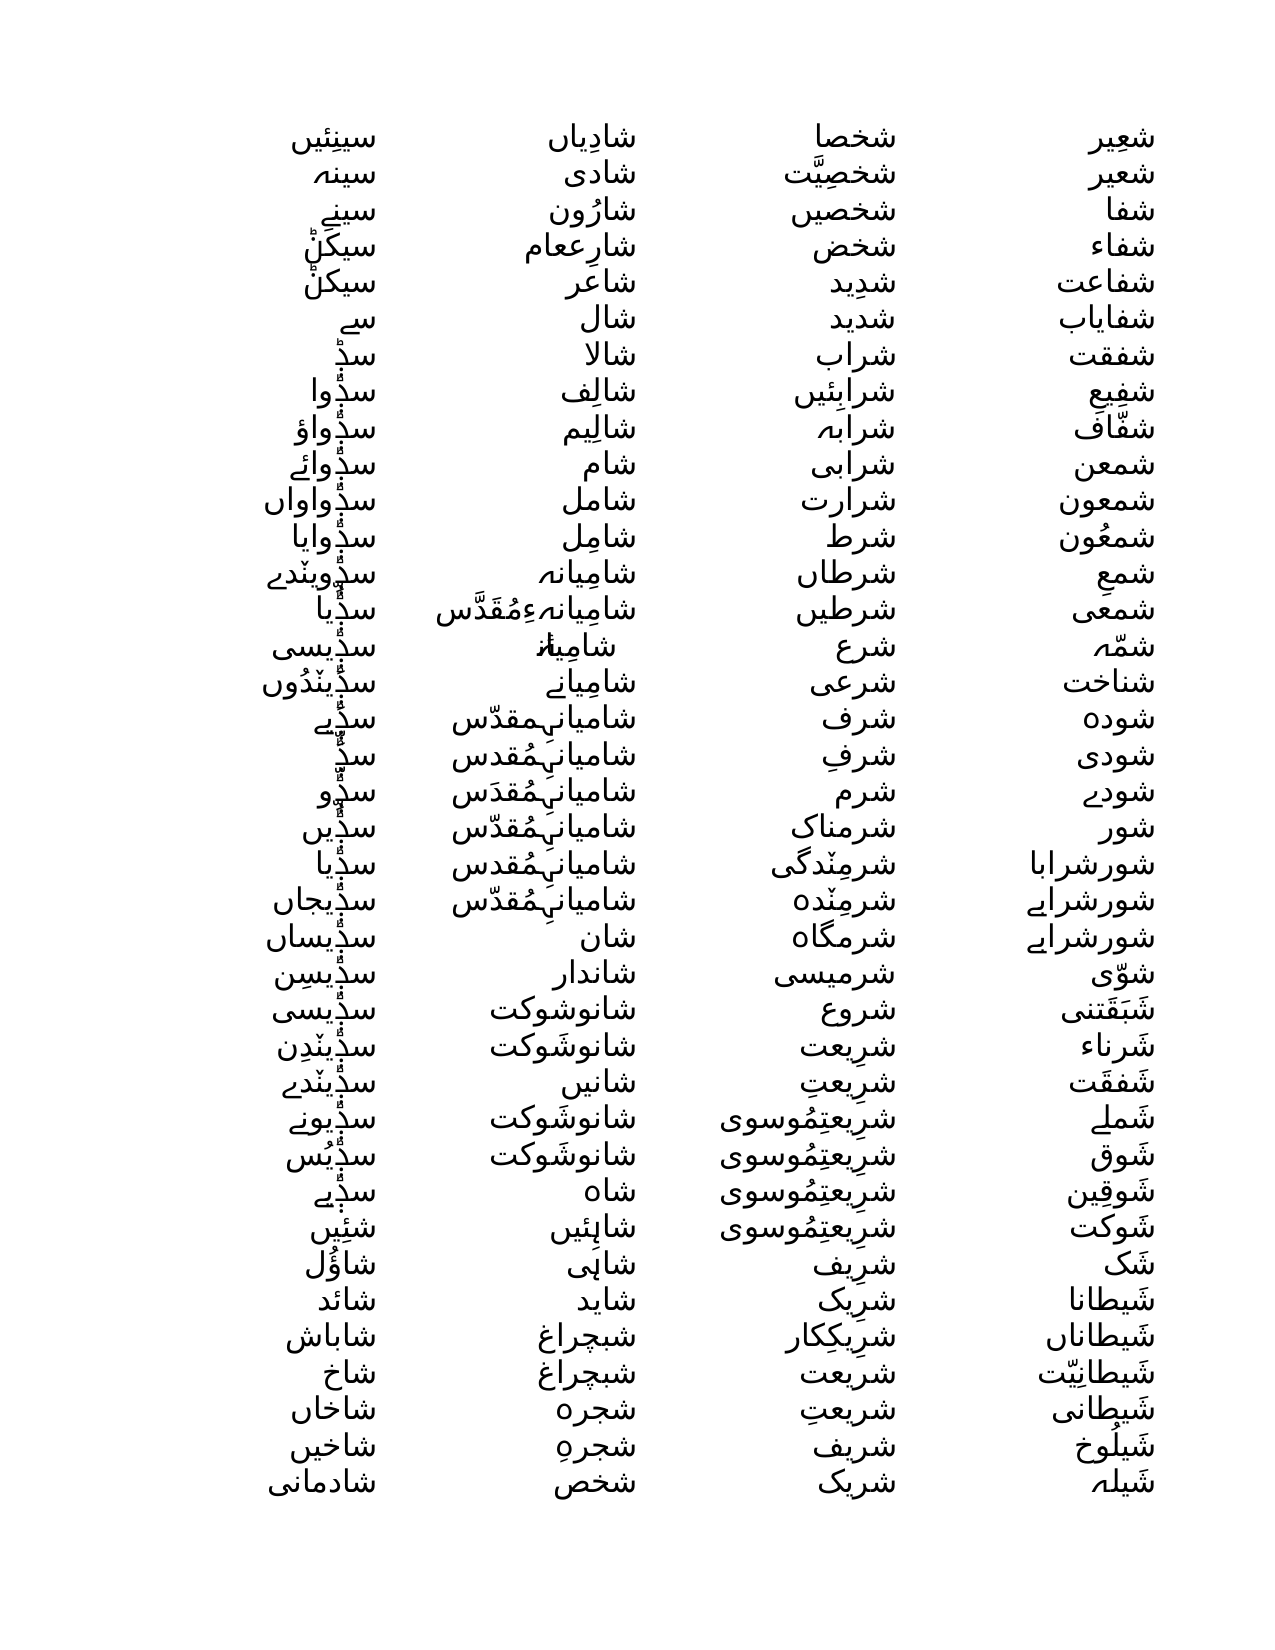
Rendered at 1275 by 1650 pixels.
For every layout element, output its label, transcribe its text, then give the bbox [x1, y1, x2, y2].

text شرمگاہ [637, 918, 897, 954]
text شاعر [378, 263, 637, 300]
text سݙِیسی [118, 627, 378, 663]
text شرِیف [637, 1245, 897, 1281]
text شفّاف [897, 409, 1157, 445]
text شفا [897, 191, 1157, 227]
text سینہ [118, 154, 378, 191]
text شفایاب [897, 300, 1157, 336]
text شادی [378, 154, 637, 191]
text شخص [378, 1463, 637, 1499]
text شرع [637, 627, 897, 663]
text شجرہِ [378, 1427, 637, 1463]
text شریف [637, 1427, 897, 1463]
text سݙیجاں [118, 882, 378, 918]
text شاباش [118, 1318, 378, 1354]
text شریک [637, 1463, 897, 1499]
text شجرہ [378, 1391, 637, 1427]
text شفِیعِ [897, 373, 1157, 409]
text شراب [637, 336, 897, 373]
text شرِیکِکار [637, 1318, 897, 1354]
text شرِیعتِ​مُوسوی [637, 1136, 897, 1172]
text شرِیعتِمُوسوی [637, 1100, 897, 1136]
text شرابِئیں [637, 373, 897, 409]
text شامِیانے [378, 663, 637, 700]
text سے [118, 300, 378, 336]
text سݙِّیں [118, 809, 378, 845]
text شرم [637, 772, 897, 809]
text شرمِنٚدہ [637, 882, 897, 918]
text شرمِنٚدگی [637, 845, 897, 882]
text شرِیعتِ‎مُوسوی [637, 1172, 897, 1209]
text شمعِ [897, 554, 1157, 591]
text شفقت [897, 336, 1157, 373]
text شاندار [378, 954, 637, 991]
text سینے [118, 191, 378, 227]
text شودی [897, 736, 1157, 772]
text شالا [378, 336, 637, 373]
text شَک [897, 1245, 1157, 1281]
text شائد [118, 1281, 378, 1318]
text شَیطانا [897, 1281, 1157, 1318]
text شرِیک [637, 1281, 897, 1318]
text شرفِ [637, 736, 897, 772]
text شانوشوکت [378, 991, 637, 1027]
text شان﻿و﻿شَوکت [378, 1136, 637, 1172]
text شرطیں [637, 591, 897, 627]
text شئِیں [118, 1209, 378, 1245]
text سݙِینٚدُوں [118, 663, 378, 700]
text سݙِیے [118, 700, 378, 736]
text شاہ [378, 1172, 637, 1209]
text شالِف [378, 373, 637, 409]
text شانوشَوکت [378, 1027, 637, 1063]
text شرطاں [637, 554, 897, 591]
text شان [378, 918, 637, 954]
text شاہِئیں [378, 1209, 637, 1245]
text شامیانہِمقدّس [378, 700, 637, 736]
text سݙّو [118, 772, 378, 809]
text سݙیے [118, 1172, 378, 1209]
text شادمانی [118, 1463, 378, 1499]
text شرارت [637, 482, 897, 518]
text شخصا [637, 118, 897, 154]
text سݙوایا [118, 518, 378, 554]
text سݙیونے [118, 1100, 378, 1136]
text شانیں [378, 1063, 637, 1100]
text شان‎وشَوکت [378, 1100, 637, 1136]
text شودے [897, 772, 1157, 809]
text سݙ [118, 336, 378, 373]
text سݙیُس [118, 1136, 378, 1172]
text شَوکت [897, 1209, 1157, 1245]
text شال [378, 300, 637, 336]
text شفاء [897, 227, 1157, 263]
text شمعی [897, 591, 1157, 627]
text شناخت [897, 663, 1157, 700]
text شامیانہِ﻿مُقدس [378, 845, 637, 882]
text شرف [637, 700, 897, 736]
text شروع [637, 991, 897, 1027]
text شعِیر [897, 118, 1157, 154]
text شاؤُل [118, 1245, 378, 1281]
text شاید [378, 1281, 637, 1318]
text شبچراغ [378, 1318, 637, 1354]
text شامِیانہءِمُقَدَّس [378, 591, 637, 627]
text شرِیعت [637, 1027, 897, 1063]
text سݙوا [118, 373, 378, 409]
text شرِیعتِ [637, 1063, 897, 1100]
text شَیلہ [897, 1463, 1157, 1499]
text شَوق [897, 1136, 1157, 1172]
text سیکݨ [118, 263, 378, 300]
text سݙینٚدے [118, 1063, 378, 1100]
text شخض [637, 227, 897, 263]
text شارُون [378, 191, 637, 227]
text شالِیم [378, 409, 637, 445]
text شامیانہِمُقدّس [378, 809, 637, 845]
text شَبَقَتنی [897, 991, 1157, 1027]
text شدِید [637, 263, 897, 300]
text شورشرابے [897, 882, 1157, 918]
text شرابہ [637, 409, 897, 445]
text شَیطانی [897, 1391, 1157, 1427]
text شاہی [378, 1245, 637, 1281]
text شرمناک [637, 809, 897, 845]
text شوّی [897, 954, 1157, 991]
text شفاعت [897, 263, 1157, 300]
text شعیر [897, 154, 1157, 191]
text سݙیساں [118, 918, 378, 954]
text شارِع​عام [378, 227, 637, 263]
text شریعتِ [637, 1391, 897, 1427]
text شمّہ [897, 627, 1157, 663]
text شمعون [897, 482, 1157, 518]
text شامیانہِمُقدَس [378, 772, 637, 809]
text شادِیاں [378, 118, 637, 154]
text شامِل [378, 518, 637, 554]
text سݙِّیا [118, 591, 378, 627]
text شَفقَت [897, 1063, 1157, 1100]
text سݙیسی [118, 991, 378, 1027]
text شخصِیَّت [637, 154, 897, 191]
text شَرناء [897, 1027, 1157, 1063]
text شرعی [637, 663, 897, 700]
text شخصیں [637, 191, 897, 227]
text شام [378, 445, 637, 482]
text سݙواواں [118, 482, 378, 518]
text شب﻿چراغ [378, 1354, 637, 1391]
text شرط [637, 518, 897, 554]
text سݙینٚدِن [118, 1027, 378, 1063]
text شامیانہِمُقدس [378, 736, 637, 772]
text شرِیعتِ﻿مُوسوی [637, 1209, 897, 1245]
text سݙّ [118, 736, 378, 772]
text شامِیانۂ [378, 627, 637, 663]
text سݙیسِن [118, 954, 378, 991]
text شورشرابا [897, 845, 1157, 882]
text شامل [378, 482, 637, 518]
text سݙوائے [118, 445, 378, 482]
text شمعن [897, 445, 1157, 482]
text شَیلُوخ [897, 1427, 1157, 1463]
text شور﻿شرابے [897, 918, 1157, 954]
text شامیانہِ﻿مُقدّس [378, 882, 637, 918]
text شرمیسی [637, 954, 897, 991]
text شامِیانہ [378, 554, 637, 591]
text شودہ [897, 700, 1157, 736]
text سݙیا [118, 845, 378, 882]
text شور [897, 809, 1157, 845]
text شریعت [637, 1354, 897, 1391]
text شدید [637, 300, 897, 336]
text سیکَݨ [118, 227, 378, 263]
text شرابی [637, 445, 897, 482]
text شمعُون [897, 518, 1157, 554]
text شَیطانِیّت [897, 1354, 1157, 1391]
text شاخیں [118, 1427, 378, 1463]
text شاخ [118, 1354, 378, 1391]
text سݙوینٚدے [118, 554, 378, 591]
text شَملے [897, 1100, 1157, 1136]
text سینِئیں [118, 118, 378, 154]
text شاخاں [118, 1391, 378, 1427]
text شَوقِین [897, 1172, 1157, 1209]
text شَیطاناں [897, 1318, 1157, 1354]
text سݙواؤ [118, 409, 378, 445]
